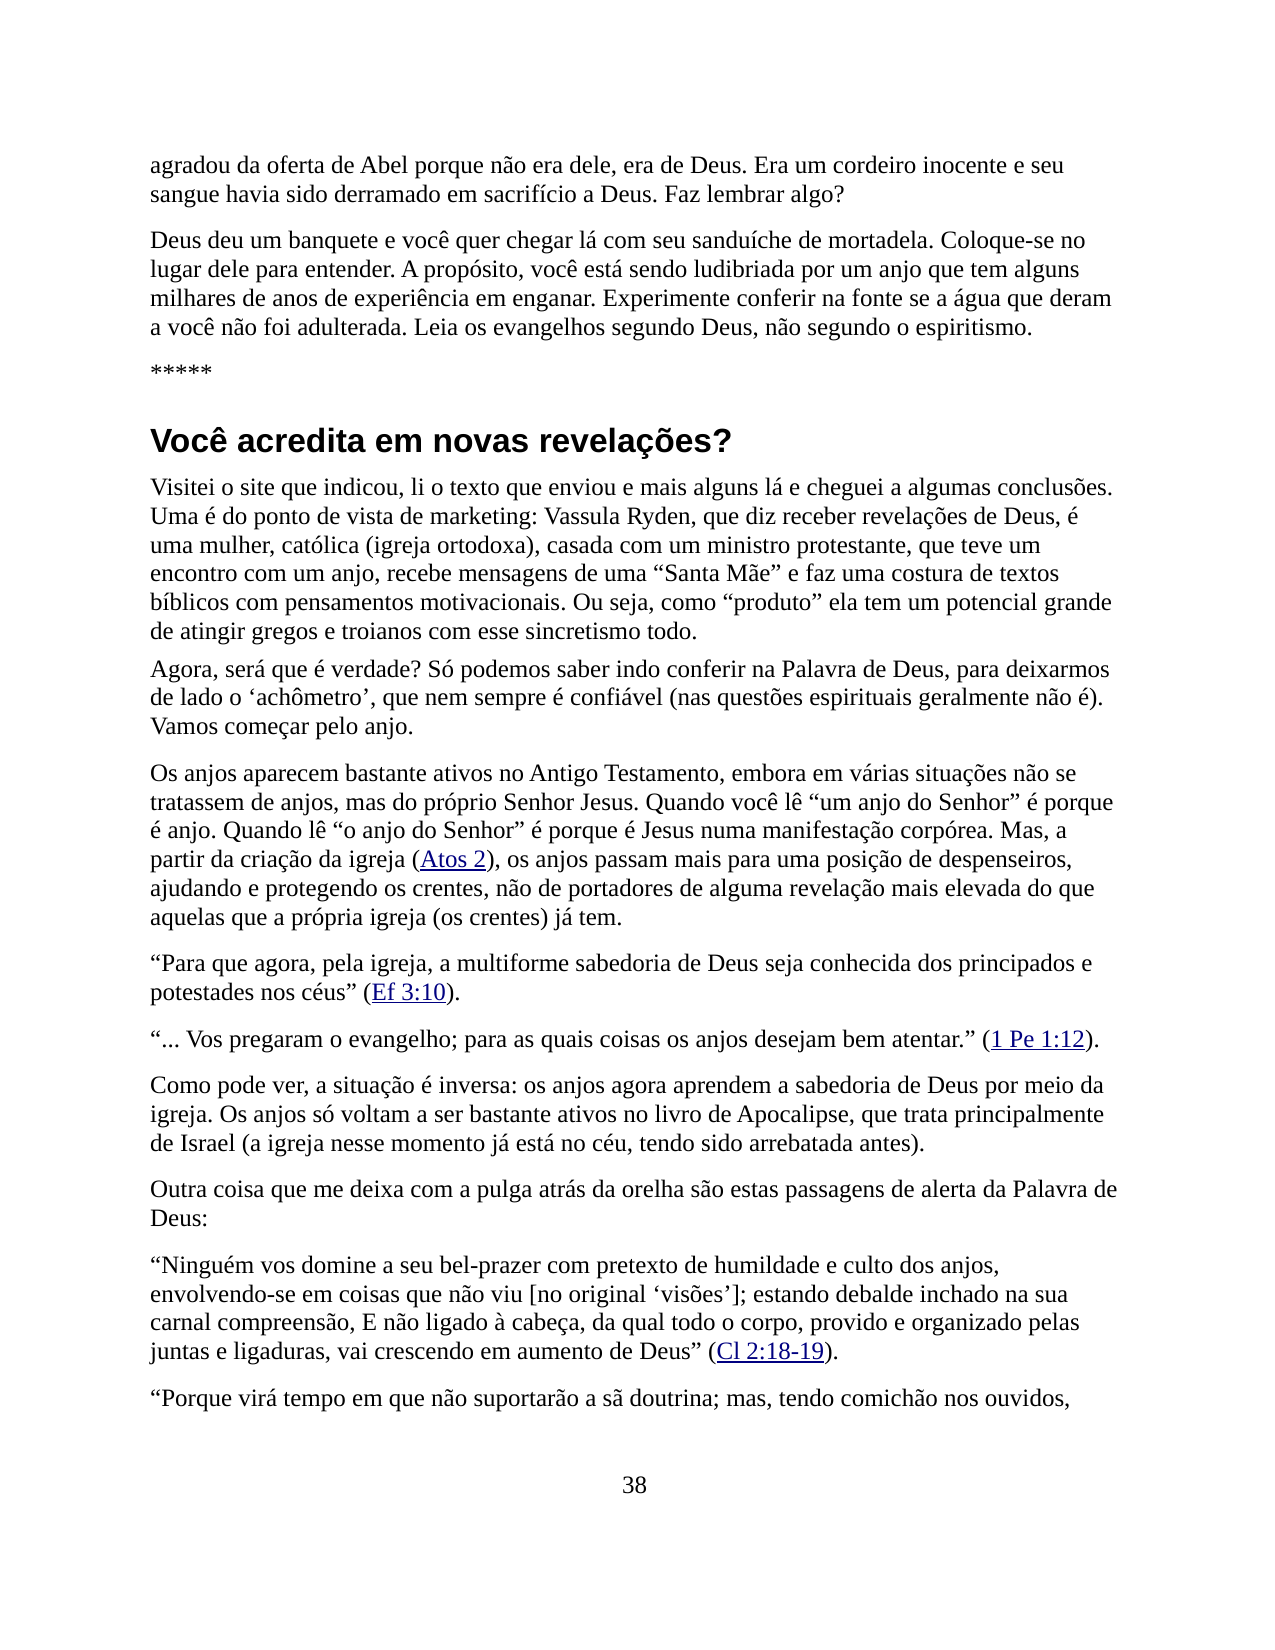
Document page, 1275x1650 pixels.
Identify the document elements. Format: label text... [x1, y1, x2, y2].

text Agora, será que é verdade? Só podemos saber indo conferir na Palavra de Deus, para deixarmos de lado o ‘achômetro’, que nem sempre é confiável (nas questões espirituais geralmente não é). Vamos começar pelo anjo. [150, 654, 1125, 740]
text agradou da oferta de Abel porque não era dele, era de Deus. Era um cordeiro inocente e seu sangue havia sido derramado em sacrifício a Deus. Faz lembrar algo? [150, 150, 1125, 207]
text “Para que agora, pela igreja, a multiforme sabedoria de Deus seja conhecida dos principados e potestades nos céus” (Ef 3:10). [150, 948, 1125, 1006]
text Como pode ver, a situação é inversa: os anjos agora aprendem a sabedoria de Deus por meio da igreja. Os anjos só voltam a ser bastante ativos no livro de Apocalipse, que trata principalmente de Israel (a igreja nesse momento já está no céu, tendo sido arrebatada antes). [150, 1070, 1125, 1157]
text Deus deu um banquete e você quer chegar lá com seu sanduíche de mortadela. Coloque-se no lugar dele para entender. A propósito, você está sendo ludibriada por um anjo que tem alguns milhares de anos de experiência em enganar. Experimente conferir na fonte se a água que deram a você não foi adulterada. Leia os evangelhos segundo Deus, não segundo o espiritismo. [150, 225, 1125, 340]
text Os anjos aparecem bastante ativos no Antigo Testamento, embora em várias situações não se tratassem de anjos, mas do próprio Senhor Jesus. Quando você lê “um anjo do Senhor” é porque é anjo. Quando lê “o anjo do Senhor” é porque é Jesus numa manifestação corpórea. Mas, a partir da criação da igreja (Atos 2), os anjos passam mais para uma posição de despenseiros, ajudando e protegendo os crentes, não de portadores de alguma revelação mais elevada do que aquelas que a própria igreja (os crentes) já tem. [150, 758, 1125, 930]
text ***** [150, 358, 1125, 387]
text “Porque virá tempo em que não suportarão a sã doutrina; mas, tendo comichão nos ouvidos, [150, 1383, 1125, 1412]
text “Ninguém vos domine a seu bel-prazer com pretexto de humildade e culto dos anjos, envolvendo-se em coisas que não viu [no original ‘visões’]; estando debalde inchado na sua carnal compreensão, E não ligado à cabeça, da qual todo o corpo, provido e organizado pelas juntas e ligaduras, vai crescendo em aumento de Deus” (Cl 2:18-19). [150, 1250, 1125, 1365]
text Visitei o site que indicou, li o texto que enviou e mais alguns lá e cheguei a algumas conclusões. Uma é do ponto de vista de marketing: Vassula Ryden, que diz receber revelações de Deus, é uma mulher, católica (igreja ortodoxa), casada com um ministro protestante, que teve um encontro com um anjo, recebe mensagens de uma “Santa Mãe” e faz uma costura de textos bíblicos com pensamentos motivacionais. Ou seja, como “produto” ela tem um potencial grande de atingir gregos e troianos com esse sincretismo todo. [150, 472, 1125, 645]
text Outra coisa que me deixa com a pulga atrás da orelha são estas passagens de alerta da Palavra de Deus: [150, 1174, 1125, 1232]
text “... Vos pregaram o evangelho; para as quais coisas os anjos desejam bem atentar.” (1 Pe 1:12). [150, 1024, 1125, 1052]
subtitle Você acredita em novas revelações? [150, 421, 1125, 460]
